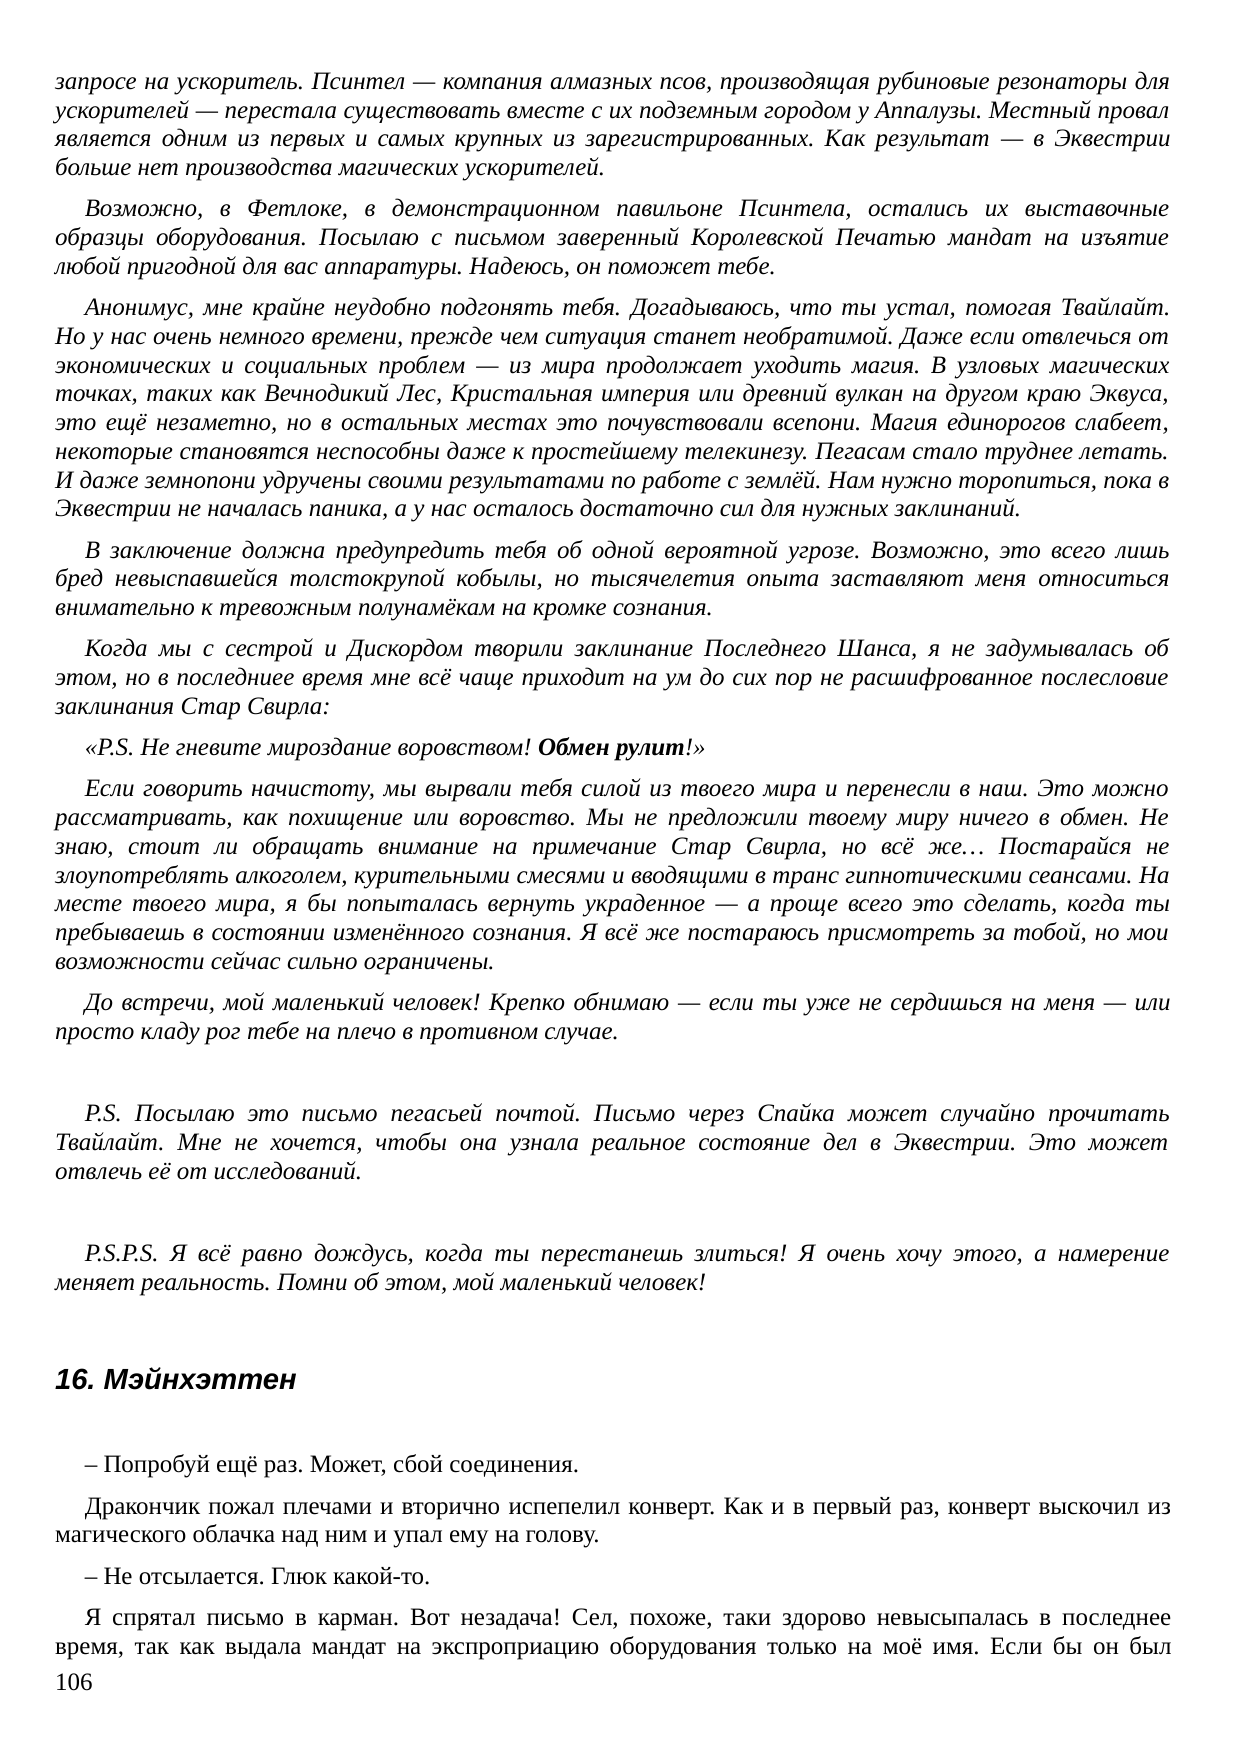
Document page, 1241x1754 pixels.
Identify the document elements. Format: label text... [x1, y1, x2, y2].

text Я спрятал письмо в карман. Вот незадача! Сел, похоже, таки здорово невысыпалась в последнее время, так как выдала мандат на экспроприацию оборудования только на моё имя. Если бы он был [55, 1602, 1173, 1659]
text – Попробуй ещё раз. Может, сбой соединения. [55, 1449, 1173, 1478]
text Анонимус, мне крайне неудобно подгонять тебя. Догадываюсь, что ты устал, помогая Твайлайт. Но у нас очень немного времени, прежде чем ситуация станет необратимой. Даже если отвлечься от экономических и социальных проблем — из мира продолжает уходить магия. В узловых магических точках, таких как Вечнодикий Лес, Кристальная империя или древний вулкан на другом краю Эквуса, это ещё незаметно, но в остальных местах это почувствовали всепони. Магия единорогов слабеет, некоторые становятся неспособны даже к простейшему телекинезу. Пегасам стало труднее летать. И даже земнопони удручены своими результатами по работе с землёй. Нам нужно торопиться, пока в Эквестрии не началась паника, а у нас осталось достаточно сил для нужных заклинаний. [55, 292, 1173, 522]
text Если говорить начистоту, мы вырвали тебя силой из твоего мира и перенесли в наш. Это можно рассматривать, как похищение или воровство. Мы не предложили твоему миру ничего в обмен. Не знаю, стоит ли обращать внимание на примечание Стар Свирла, но всё же… Постарайся не злоупотреблять алкоголем, курительными смесями и вводящими в транс гипнотическими сеансами. На месте твоего мира, я бы попыталась вернуть украденное — а проще всего это сделать, когда ты пребываешь в состоянии изменённого сознания. Я всё же постараюсь присмотреть за тобой, но мои возможности сейчас сильно ограничены. [55, 773, 1173, 975]
text – Не отсылается. Глюк какой-то. [55, 1561, 1173, 1589]
text До встречи, мой маленький человек! Крепко обнимаю — если ты уже не сердишься на меня — или просто кладу рог тебе на плечо в противном случае. [55, 987, 1173, 1045]
text P.S. Посылаю это письмо пегасьей почтой. Письмо через Спайка может случайно прочитать Твайлайт. Мне не хочется, чтобы она узнала реальное состояние дел в Эквестрии. Это может отвлечь её от исследований. [55, 1098, 1173, 1185]
text «P.S. Не гневите мироздание воровством! Обмен рулит!» [55, 732, 1173, 761]
text запросе на ускоритель. Псинтел — компания алмазных псов, производящая рубиновые резонаторы для ускорителей — перестала существовать вместе с их подземным городом у Аппалузы. Местный провал является одним из первых и самых крупных из зарегистрированных. Как результат — в Эквестрии больше нет производства магических ускорителей. [55, 66, 1173, 181]
text P.S.P.S. Я всё равно дождусь, когда ты перестанешь злиться! Я очень хочу этого, а намерение меняет реальность. Помни об этом, мой маленький человек! [55, 1238, 1173, 1296]
text Дракончик пожал плечами и вторично испепелил конверт. Как и в первый раз, конверт выскочил из магического облачка над ним и упал ему на голову. [55, 1491, 1173, 1548]
text Когда мы с сестрой и Дискордом творили заклинание Последнего Шанса, я не задумывалась об этом, но в последниее время мне всё чаще приходит на ум до сих пор не расшифрованное послесловие заклинания Стар Свирла: [55, 633, 1173, 720]
subtitle 16. Мэйнхэттен [55, 1362, 1173, 1396]
text В заключение должна предупредить тебя об одной вероятной угрозе. Возможно, это всего лишь бред невыспавшейся толстокрупой кобылы, но тысячелетия опыта заставляют меня относиться внимательно к тревожным полунамёкам на кромке сознания. [55, 535, 1173, 621]
text Возможно, в Фетлоке, в демонстрационном павильоне Псинтела, остались их выставочные образцы оборудования. Посылаю с письмом заверенный Королевской Печатью мандат на изъятие любой пригодной для вас аппаратуры. Надеюсь, он поможет тебе. [55, 193, 1173, 280]
